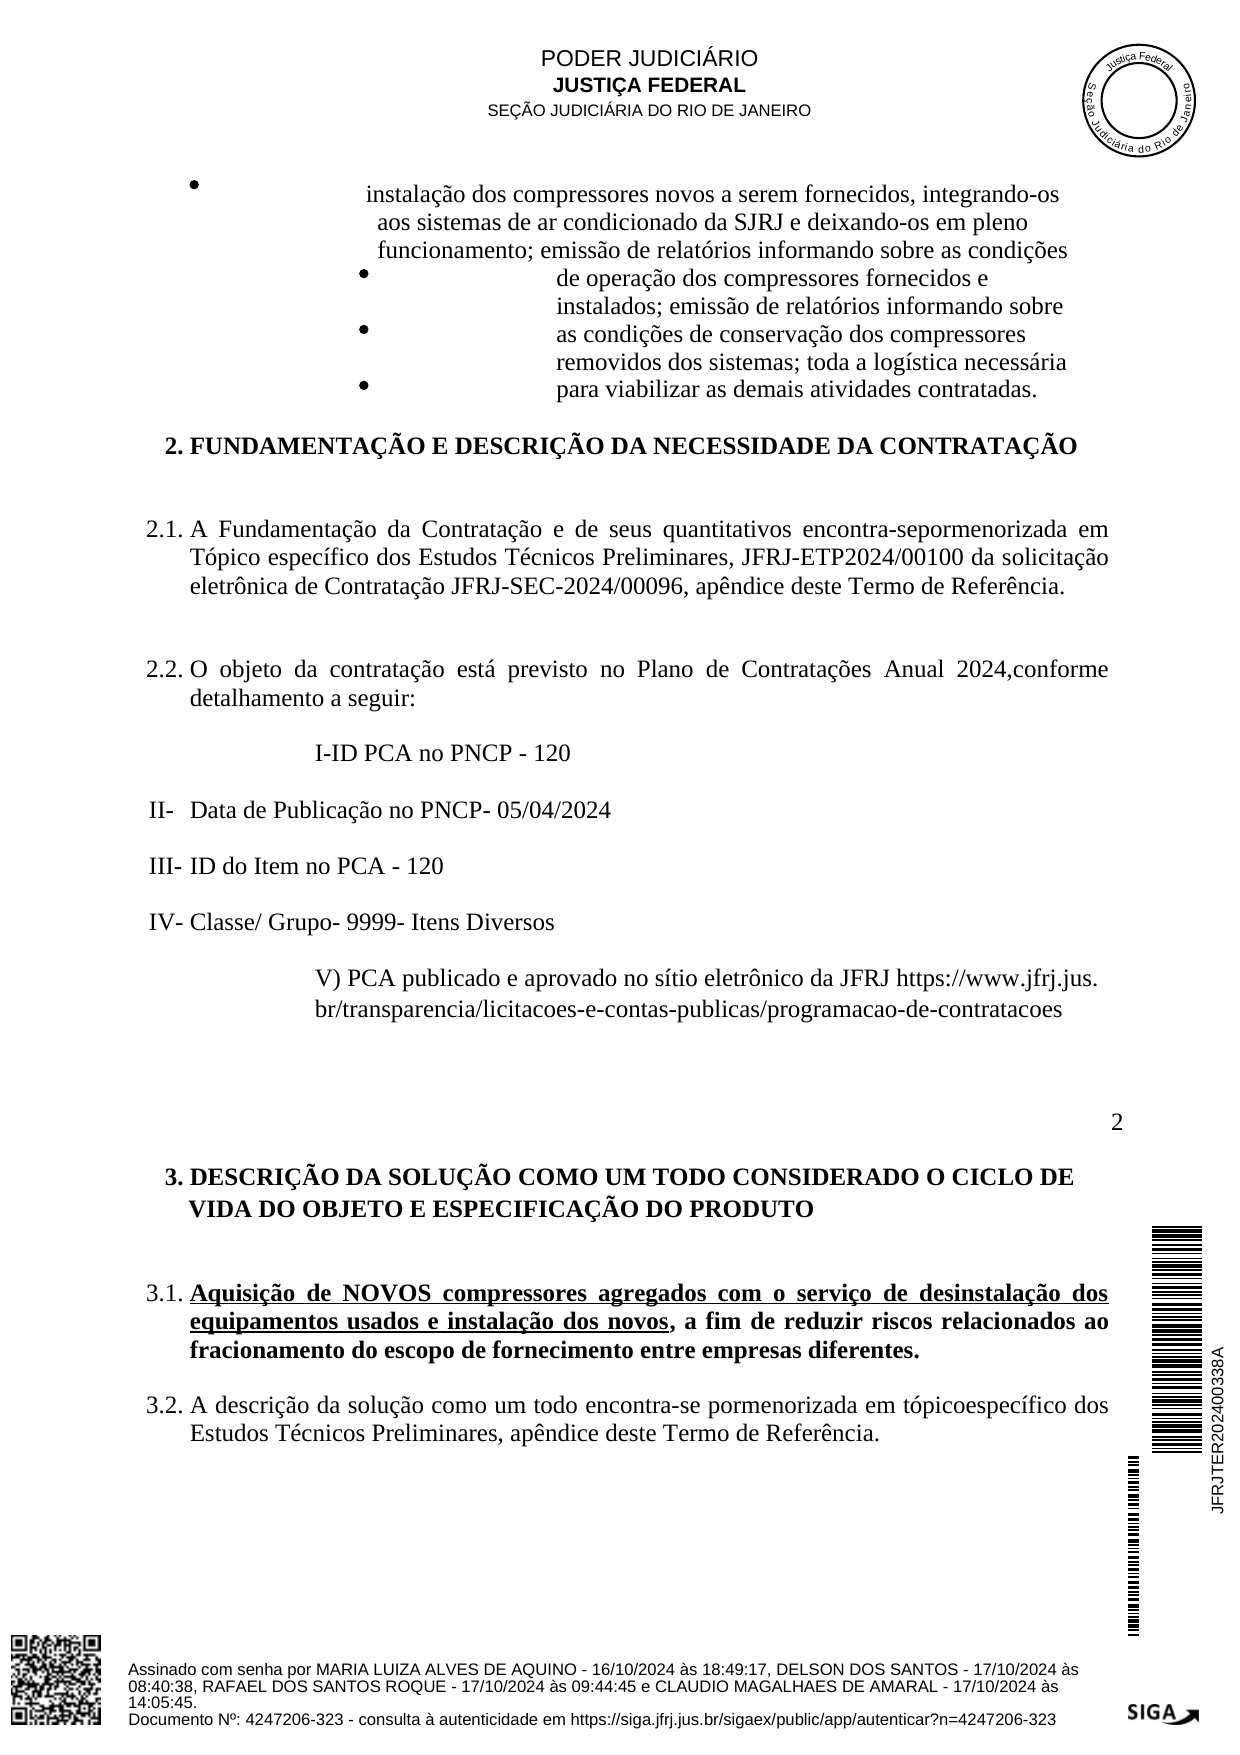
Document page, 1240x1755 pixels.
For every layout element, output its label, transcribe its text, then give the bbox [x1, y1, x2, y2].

list O objeto da contratação está previsto no Plano de Contratações Anual 2024,conforme detalhamento a seguir: [146, 655, 1110, 711]
list FUNDAMENTAÇÃO E DESCRIÇÃO DA NECESSIDADE DA CONTRATAÇÃO [164, 431, 1111, 460]
list Classe/ Grupo- 9999- Itens Diversos [149, 908, 1110, 936]
text br/transparencia/licitacoes-e-contas-publicas/programacao-de-contratacoes [314, 994, 1110, 1023]
text I-ID PCA no PNCP - 120 [314, 739, 1110, 767]
list Aquisição de NOVOS compressores agregados com o serviço de desinstalação dos equipamentos usados e instalação dos novos, a fim de reduzir riscos relacionados ao fracionamento do escopo de fornecimento entre empresas diferentes. [146, 1278, 1110, 1364]
list ID do Item no PCA - 120 [149, 852, 1110, 880]
list Data de Publicação no PNCP- 05/04/2024 [149, 796, 1110, 824]
list A descrição da solução como um todo encontra-se pormenorizada em tópicoespecífico dos Estudos Técnicos Preliminares, apêndice deste Termo de Referência. [146, 1391, 1110, 1447]
text instalação dos compressores novos a serem fornecidos, integrando-os aos sistemas de ar condicionado da SJRJ e deixando-os em pleno funcionamento; emissão de relatórios informando sobre as condições de operação dos compressores fornecidos e instalados; emissão de relatórios informando sobre as condições de conservação dos compressores removidos dos sistemas; toda a logística necessária para viabilizar as demais atividades contratadas. [359, 180, 1072, 403]
text V) PCA publicado e aprovado no sítio eletrônico da JFRJ https://www.jfrj.jus. [314, 964, 1110, 992]
text VIDA DO OBJETO E ESPECIFICAÇÃO DO PRODUTO [188, 1194, 1111, 1223]
list DESCRIÇÃO DA SOLUÇÃO COMO UM TODO CONSIDERADO O CICLO DE [164, 1162, 1111, 1191]
text 2 [189, 1107, 1123, 1136]
list A Fundamentação da Contratação e de seus quantitativos encontra-sepormenorizada em Tópico específico dos Estudos Técnicos Preliminares, JFRJ-ETP2024/00100 da solicitação eletrônica de Contratação JFRJ-SEC-2024/00096, apêndice deste Termo de Referência. [146, 515, 1110, 599]
